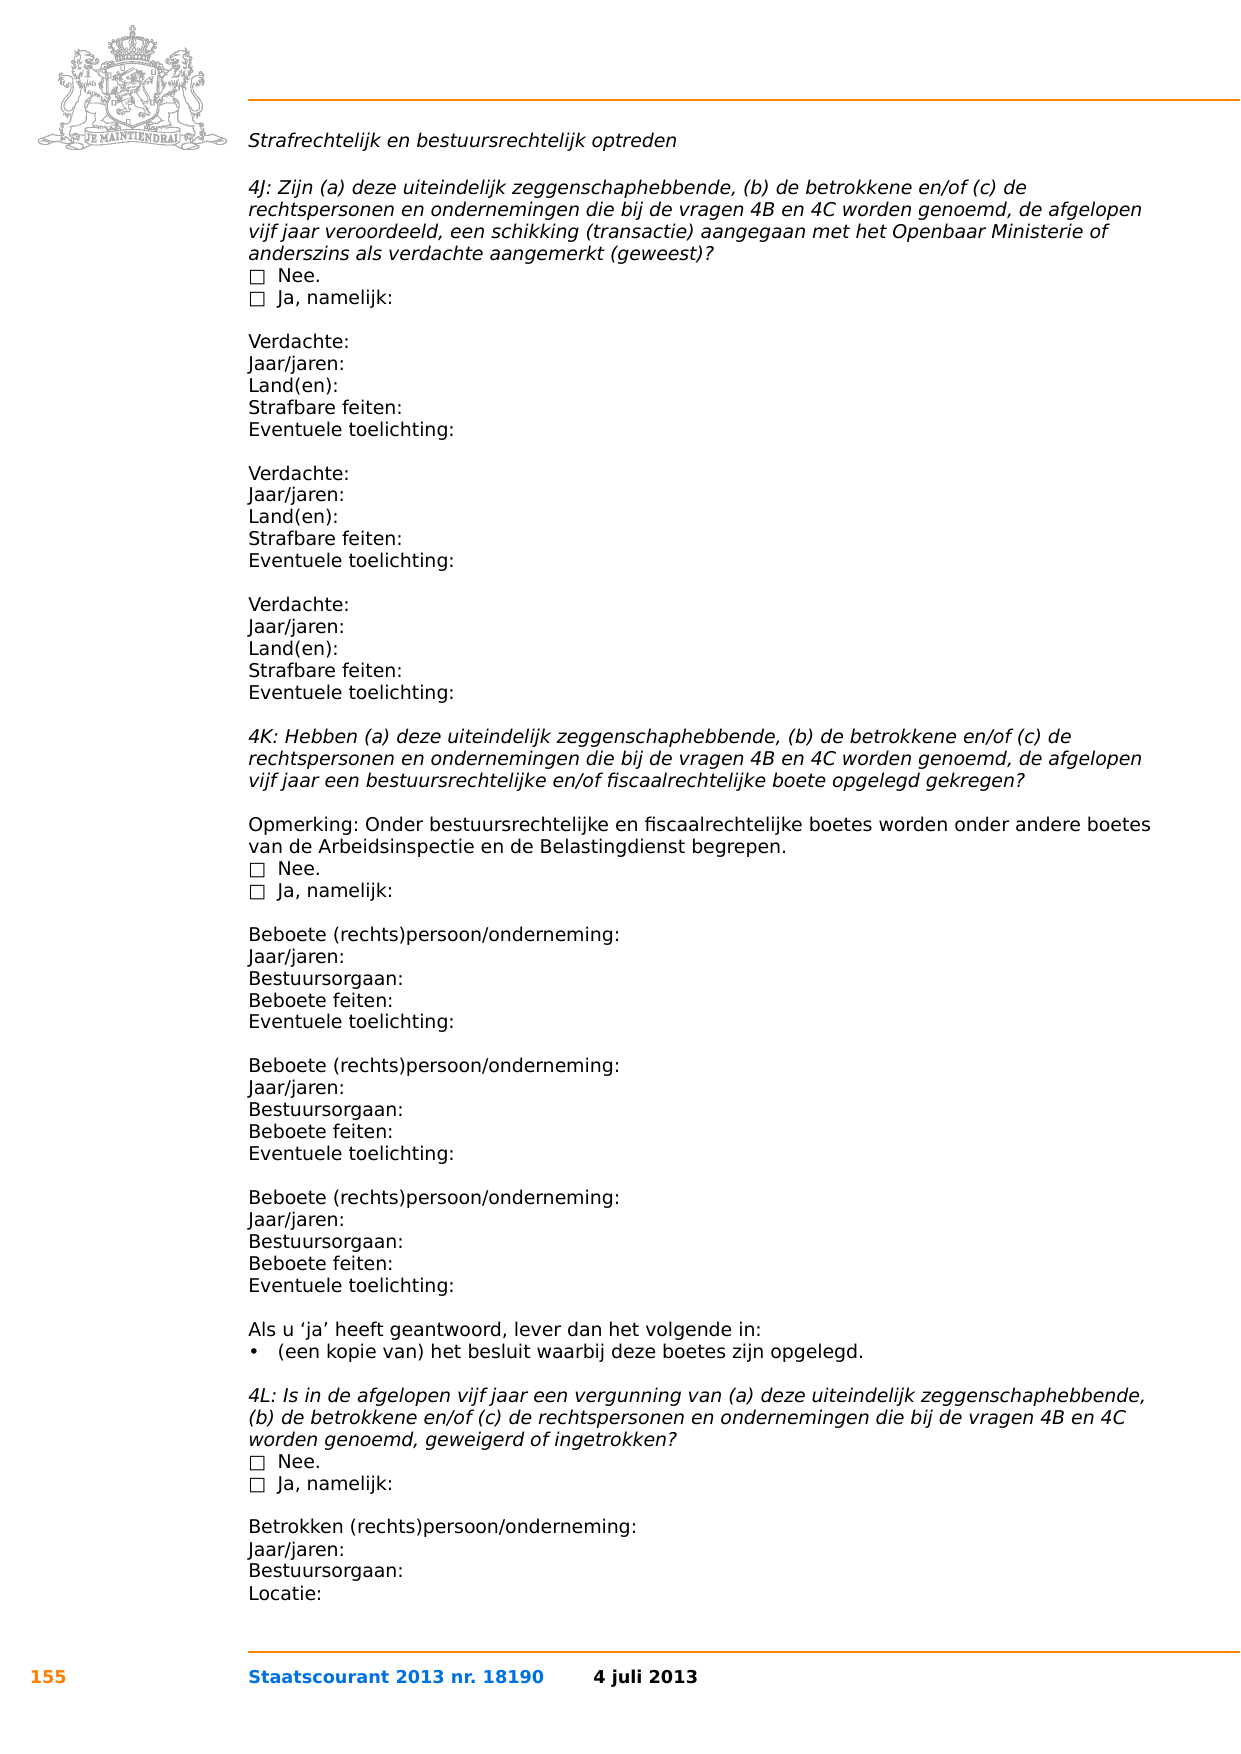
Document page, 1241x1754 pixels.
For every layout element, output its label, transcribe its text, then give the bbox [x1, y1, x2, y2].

text Jaar/jaren: [248, 1077, 1163, 1099]
text Verdachte: [248, 462, 1163, 484]
text □ Nee. [248, 1451, 1163, 1473]
text Eventuele toelichting: [248, 550, 1163, 572]
text Beboete feiten: [248, 1121, 1163, 1143]
text Eventuele toelichting: [248, 1143, 1163, 1165]
text □ Nee. [248, 265, 1163, 287]
text Als u ‘ja’ heeft geantwoord, lever dan het volgende in: [248, 1319, 1163, 1341]
text Strafbare feiten: [248, 397, 1163, 418]
text Beboete (rechts)persoon/onderneming: [248, 1187, 1163, 1209]
text Jaar/jaren: [248, 616, 1163, 638]
text Verdachte: [248, 331, 1163, 353]
text Bestuursorgaan: [248, 967, 1163, 989]
text Bestuursorgaan: [248, 1099, 1163, 1121]
subtitle 4L: Is in de afgelopen vijf jaar een vergunning van (a) deze uiteindelijk zeggenschaphebbende, (b) de betrokkene en/of (c) de rechtspersonen en ondernemingen die bij de vragen 4B en 4C worden genoemd, geweigerd of ingetrokken? [248, 1385, 1163, 1451]
text Eventuele toelichting: [248, 1011, 1163, 1033]
subtitle 4K: Hebben (a) deze uiteindelijk zeggenschaphebbende, (b) de betrokkene en/of (c) de rechtspersonen en ondernemingen die bij de vragen 4B en 4C worden genoemd, de afgelopen vijf jaar een bestuursrechtelijke en/of fiscaalrechtelijke boete opgelegd gekregen? [248, 726, 1163, 792]
text Jaar/jaren: [248, 1538, 1163, 1560]
text Eventuele toelichting: [248, 682, 1163, 704]
text Jaar/jaren: [248, 946, 1163, 967]
text Strafbare feiten: [248, 660, 1163, 682]
text Eventuele toelichting: [248, 418, 1163, 441]
text Jaar/jaren: [248, 1209, 1163, 1231]
text Land(en): [248, 374, 1163, 397]
text • (een kopie van) het besluit waarbij deze boetes zijn opgelegd. [248, 1341, 1163, 1363]
text □ Ja, namelijk: [248, 1473, 1163, 1494]
text Jaar/jaren: [248, 484, 1163, 506]
text Verdachte: [248, 594, 1163, 616]
text Jaar/jaren: [248, 353, 1163, 374]
picture [38, 25, 227, 150]
text Beboete feiten: [248, 989, 1163, 1011]
text Bestuursorgaan: [248, 1560, 1163, 1582]
text Land(en): [248, 638, 1163, 660]
text Beboete (rechts)persoon/onderneming: [248, 923, 1163, 946]
subtitle Strafrechtelijk en bestuursrechtelijk optreden [248, 130, 1163, 152]
text Bestuursorgaan: [248, 1231, 1163, 1253]
text Beboete feiten: [248, 1253, 1163, 1275]
text □ Ja, namelijk: [248, 287, 1163, 309]
text □ Nee. [248, 858, 1163, 880]
text Betrokken (rechts)persoon/onderneming: [248, 1516, 1163, 1538]
text Strafbare feiten: [248, 528, 1163, 550]
text Beboete (rechts)persoon/onderneming: [248, 1055, 1163, 1077]
text Eventuele toelichting: [248, 1275, 1163, 1297]
text □ Ja, namelijk: [248, 880, 1163, 902]
text Locatie: [248, 1582, 1163, 1604]
text Opmerking: Onder bestuursrechtelijke en fiscaalrechtelijke boetes worden onder andere boetes van de Arbeidsinspectie en de Belastingdienst begrepen. [248, 814, 1163, 858]
subtitle 4J: Zijn (a) deze uiteindelijk zeggenschaphebbende, (b) de betrokkene en/of (c) de rechtspersonen en ondernemingen die bij de vragen 4B en 4C worden genoemd, de afgelopen vijf jaar veroordeeld, een schikking (transactie) aangegaan met het Openbaar Ministerie of anderszins als verdachte aangemerkt (geweest)? [248, 177, 1163, 265]
text Land(en): [248, 506, 1163, 528]
